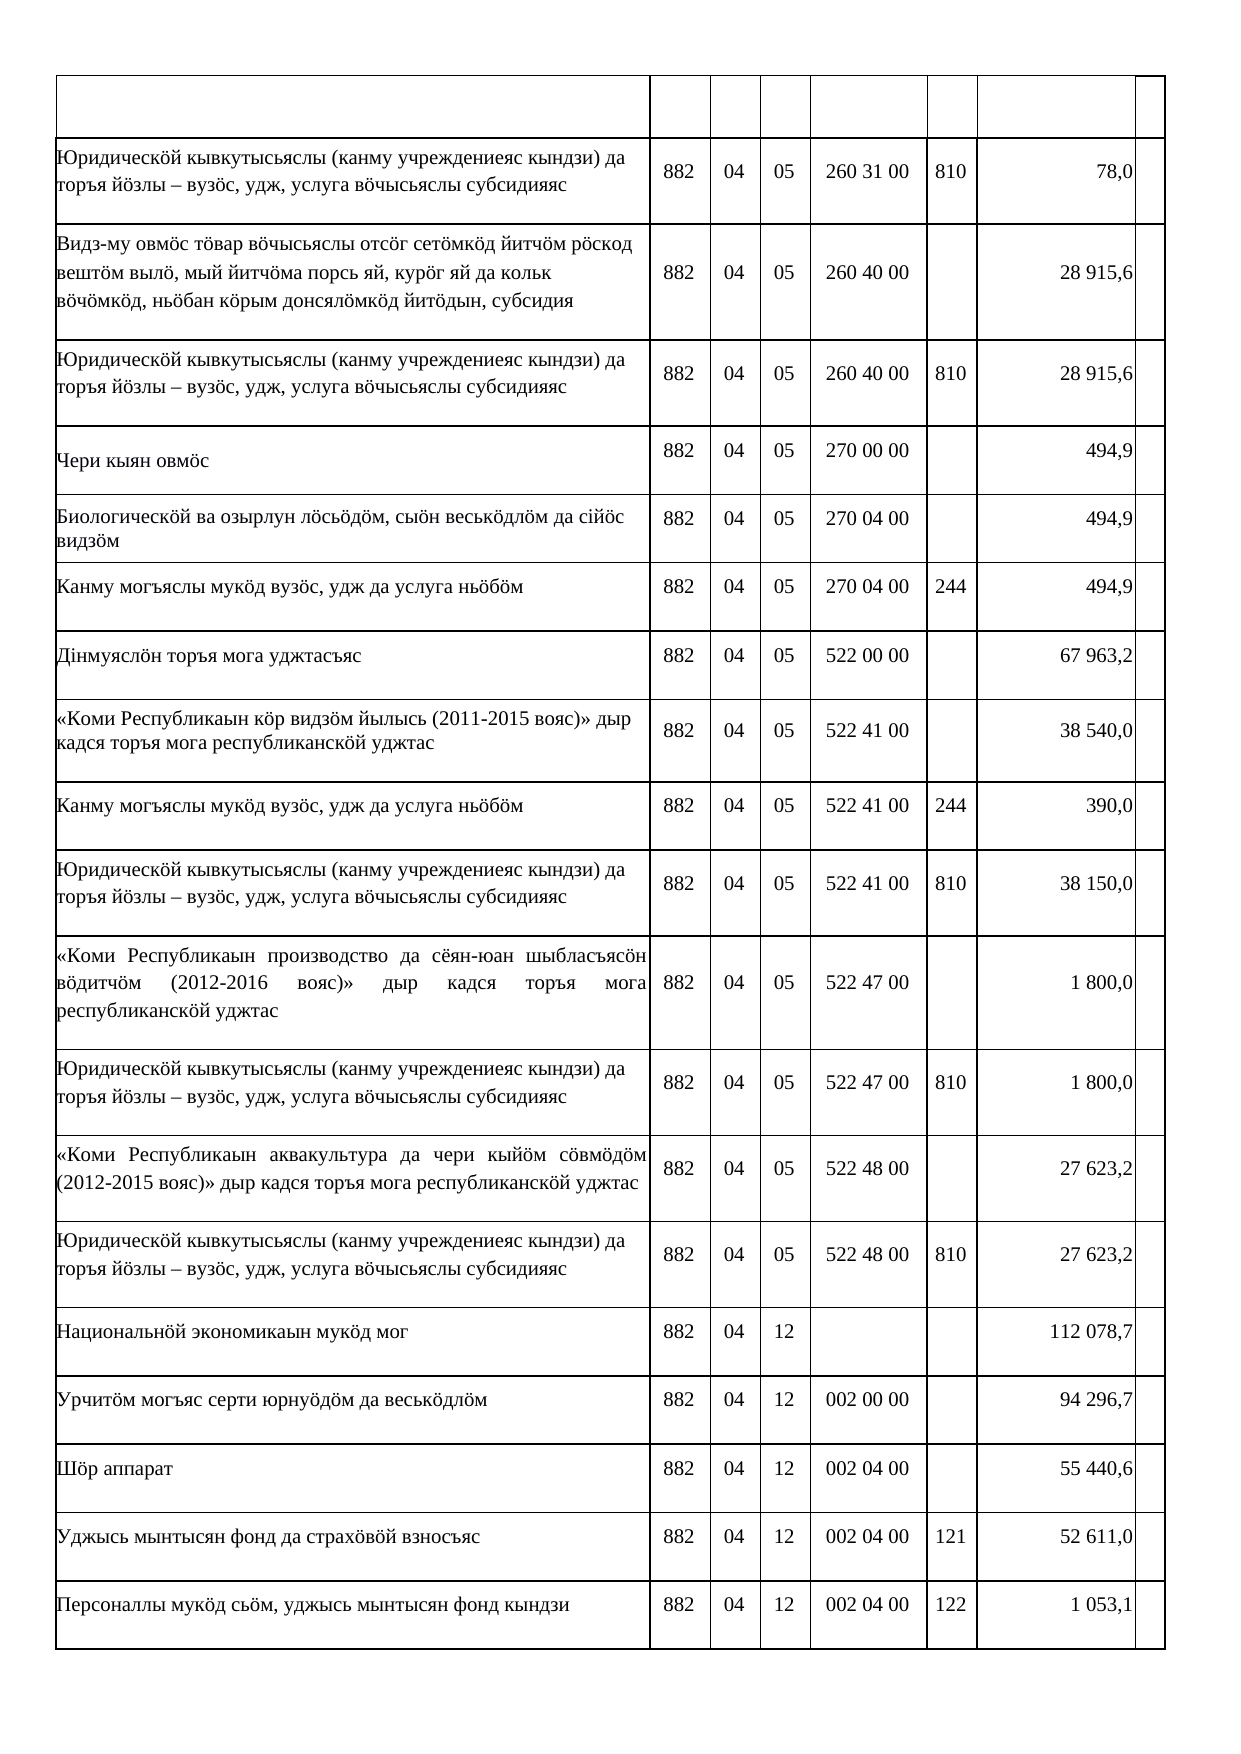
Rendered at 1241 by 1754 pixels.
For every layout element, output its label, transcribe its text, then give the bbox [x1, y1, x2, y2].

table_cell 810 [928, 1222, 976, 1307]
table_cell 04 [711, 1377, 760, 1443]
table_cell Юридическӧй кывкутысьяслы (канму учреждениеяс кындзи) да торъя йӧзлы – вузӧс, удж, услуга вӧчысьяслы субсидияяс [57, 139, 649, 223]
table_cell 05 [761, 937, 810, 1049]
table_cell 522 41 00 [811, 783, 926, 849]
table_cell 112 078,7 [978, 1308, 1135, 1375]
table_cell 260 40 00 [811, 225, 926, 339]
table_cell [928, 937, 976, 1049]
table_cell 270 04 00 [811, 563, 926, 630]
table_cell [928, 1136, 976, 1221]
table_cell [928, 1308, 976, 1375]
table_cell 04 [711, 139, 760, 223]
table_cell 1 053,1 [978, 1582, 1135, 1648]
table_header [711, 76, 760, 137]
table_cell [1136, 1308, 1164, 1375]
table_cell Канму могъяслы мукӧд вузӧс, удж да услуга ньӧбӧм [57, 563, 649, 630]
table_cell 810 [928, 139, 976, 223]
table_cell 05 [761, 632, 810, 698]
table_cell Канму могъяслы мукӧд вузӧс, удж да услуга ньӧбӧм [57, 783, 649, 849]
table_cell 04 [711, 851, 760, 935]
table_cell [1136, 341, 1164, 425]
table_cell 04 [711, 563, 760, 630]
table_cell 260 40 00 [811, 341, 926, 425]
table_cell 05 [761, 1050, 810, 1135]
table_cell 882 [651, 1513, 710, 1580]
table_cell 522 47 00 [811, 1050, 926, 1135]
table_cell [1136, 1445, 1164, 1512]
table_cell 05 [761, 563, 810, 630]
table_cell 882 [651, 1582, 710, 1648]
table_cell 52 611,0 [978, 1513, 1135, 1580]
table_header [651, 76, 710, 137]
table_cell Дінмуяслӧн торъя мога уджтасъяс [57, 632, 649, 698]
table_cell 04 [711, 783, 760, 849]
table_cell Шӧр аппарат [57, 1445, 649, 1512]
table_cell 38 150,0 [978, 851, 1135, 935]
table_cell 002 00 00 [811, 1377, 926, 1443]
table_cell Персоналлы мукӧд сьӧм, уджысь мынтысян фонд кындзи [57, 1582, 649, 1648]
table_cell [1136, 427, 1164, 493]
table_cell Юридическӧй кывкутысьяслы (канму учреждениеяс кындзи) да торъя йӧзлы – вузӧс, удж, услуга вӧчысьяслы субсидияяс [57, 1050, 649, 1135]
table_cell 882 [651, 851, 710, 935]
table_cell 882 [651, 1377, 710, 1443]
table_cell 522 48 00 [811, 1222, 926, 1307]
table_cell 05 [761, 341, 810, 425]
table_cell «Коми Республикаын производство да сёян-юан шыбласъясӧн вӧдитчӧм (2012-2016 вояс)» дыр кадся торъя мога республиканскӧй уджтас [57, 937, 649, 1049]
table_cell 04 [711, 1050, 760, 1135]
table_cell 05 [761, 1222, 810, 1307]
table_cell 882 [651, 1445, 710, 1512]
table_cell 494,9 [978, 427, 1135, 493]
table_cell 122 [928, 1582, 976, 1648]
table_cell 27 623,2 [978, 1136, 1135, 1221]
table_cell 05 [761, 427, 810, 493]
table_cell 38 540,0 [978, 700, 1135, 781]
table_cell 270 00 00 [811, 427, 926, 493]
table_cell [1136, 1222, 1164, 1307]
table_cell [928, 225, 976, 339]
table_cell [1136, 1050, 1164, 1135]
table_cell 04 [711, 225, 760, 339]
table_cell 05 [761, 225, 810, 339]
table_cell 882 [651, 1136, 710, 1221]
table_cell [1136, 937, 1164, 1049]
table_cell 04 [711, 1308, 760, 1375]
table_cell 244 [928, 783, 976, 849]
table_cell Уджысь мынтысян фонд да страхӧвӧй взносъяс [57, 1513, 649, 1580]
table_cell 810 [928, 1050, 976, 1135]
table_cell 1 800,0 [978, 1050, 1135, 1135]
table_cell 002 04 00 [811, 1445, 926, 1512]
table_cell Видз-му овмӧс тӧвар вӧчысьяслы отсӧг сетӧмкӧд йитчӧм рӧскод вештӧм вылӧ, мый йитчӧма порсь яй, курӧг яй да кольк вӧчӧмкӧд, ньӧбан кӧрым донсялӧмкӧд йитӧдын, субсидия [57, 225, 649, 339]
table_cell 12 [761, 1582, 810, 1648]
table_cell 04 [711, 700, 760, 781]
table_cell 05 [761, 139, 810, 223]
table_cell 882 [651, 495, 710, 562]
table_cell 522 41 00 [811, 851, 926, 935]
table_cell [928, 427, 976, 493]
table_cell Биологическӧй ва озырлун лӧсьӧдӧм, сыӧн веськӧдлӧм да сійӧс видзӧм [57, 495, 649, 562]
table_cell 27 623,2 [978, 1222, 1135, 1307]
table_cell 494,9 [978, 563, 1135, 630]
table_cell [1136, 1377, 1164, 1443]
table_cell [1136, 851, 1164, 935]
table_header [811, 76, 927, 137]
table_cell 94 296,7 [978, 1377, 1135, 1443]
table_cell 04 [711, 632, 760, 698]
table_cell [1136, 563, 1164, 630]
table_cell Чери кыян овмӧс [57, 427, 649, 493]
table_header [928, 76, 977, 137]
table_cell 1 800,0 [978, 937, 1135, 1049]
table_header [1136, 77, 1164, 137]
table_cell 55 440,6 [978, 1445, 1135, 1512]
table_cell [1136, 1582, 1164, 1648]
table_cell [1136, 783, 1164, 849]
table_cell 882 [651, 632, 710, 698]
table_cell 05 [761, 495, 810, 562]
table_cell 04 [711, 495, 760, 562]
table_cell 882 [651, 700, 710, 781]
table_header [978, 76, 1135, 137]
table_cell 270 04 00 [811, 495, 926, 562]
table_cell 810 [928, 851, 976, 935]
table_cell [1136, 139, 1164, 223]
table_cell [928, 1377, 976, 1443]
table_cell Юридическӧй кывкутысьяслы (канму учреждениеяс кындзи) да торъя йӧзлы – вузӧс, удж, услуга вӧчысьяслы субсидияяс [57, 1222, 649, 1307]
table_cell 12 [761, 1445, 810, 1512]
table_cell 67 963,2 [978, 632, 1135, 698]
table_cell 522 48 00 [811, 1136, 926, 1221]
table_cell 882 [651, 563, 710, 630]
table_cell 494,9 [978, 495, 1135, 562]
table_cell [928, 632, 976, 698]
table_cell 810 [928, 341, 976, 425]
table_cell 882 [651, 1050, 710, 1135]
table_cell 260 31 00 [811, 139, 926, 223]
table_cell 04 [711, 1513, 760, 1580]
table_cell 882 [651, 1308, 710, 1375]
table_cell 882 [651, 937, 710, 1049]
table_cell [1136, 632, 1164, 698]
table_cell 04 [711, 427, 760, 493]
table_cell [1136, 1513, 1164, 1580]
table_cell [1136, 225, 1164, 339]
table_header [761, 76, 810, 137]
table_cell 12 [761, 1377, 810, 1443]
table_cell 882 [651, 139, 710, 223]
table_cell Урчитӧм могъяс серти юрнуӧдӧм да веськӧдлӧм [57, 1377, 649, 1443]
table_cell [928, 495, 976, 562]
table_cell [1136, 495, 1164, 562]
table_cell 28 915,6 [978, 225, 1135, 339]
table_cell 05 [761, 700, 810, 781]
table_cell Юридическӧй кывкутысьяслы (канму учреждениеяс кындзи) да торъя йӧзлы – вузӧс, удж, услуга вӧчысьяслы субсидияяс [57, 341, 649, 425]
table_cell 12 [761, 1513, 810, 1580]
table_cell «Коми Республикаын кӧр видзӧм йылысь (2011-2015 вояс)» дыр кадся торъя мога республиканскӧй уджтас [57, 700, 649, 781]
table_cell 121 [928, 1513, 976, 1580]
table_cell [928, 1445, 976, 1512]
table_cell 04 [711, 1222, 760, 1307]
table_cell [1136, 1136, 1164, 1221]
table_cell [811, 1308, 926, 1375]
table_cell 002 04 00 [811, 1582, 926, 1648]
table_cell 05 [761, 851, 810, 935]
table_cell 882 [651, 1222, 710, 1307]
table_cell 05 [761, 783, 810, 849]
table_cell 522 00 00 [811, 632, 926, 698]
table_cell [928, 700, 976, 781]
table_cell 244 [928, 563, 976, 630]
table_cell 28 915,6 [978, 341, 1135, 425]
table_cell [1136, 700, 1164, 781]
table_cell 04 [711, 1445, 760, 1512]
table_cell 882 [651, 341, 710, 425]
table_cell 04 [711, 1136, 760, 1221]
table_cell «Коми Республикаын аквакультура да чери кыйӧм сӧвмӧдӧм (2012-2015 вояс)» дыр кадся торъя мога республиканскӧй уджтас [57, 1136, 649, 1221]
table_cell 05 [761, 1136, 810, 1221]
table_cell 390,0 [978, 783, 1135, 849]
table_cell 78,0 [978, 139, 1135, 223]
table_cell 12 [761, 1308, 810, 1375]
table_cell 002 04 00 [811, 1513, 926, 1580]
table_cell 04 [711, 937, 760, 1049]
table_cell 882 [651, 225, 710, 339]
table_cell 522 41 00 [811, 700, 926, 781]
table_cell Национальнӧй экономикаын мукӧд мог [57, 1308, 649, 1375]
table_cell 882 [651, 783, 710, 849]
table_cell 04 [711, 1582, 760, 1648]
table_cell 882 [651, 427, 710, 493]
table_cell 522 47 00 [811, 937, 926, 1049]
table_header [57, 76, 649, 137]
table_cell 04 [711, 341, 760, 425]
table_cell Юридическӧй кывкутысьяслы (канму учреждениеяс кындзи) да торъя йӧзлы – вузӧс, удж, услуга вӧчысьяслы субсидияяс [57, 851, 649, 935]
